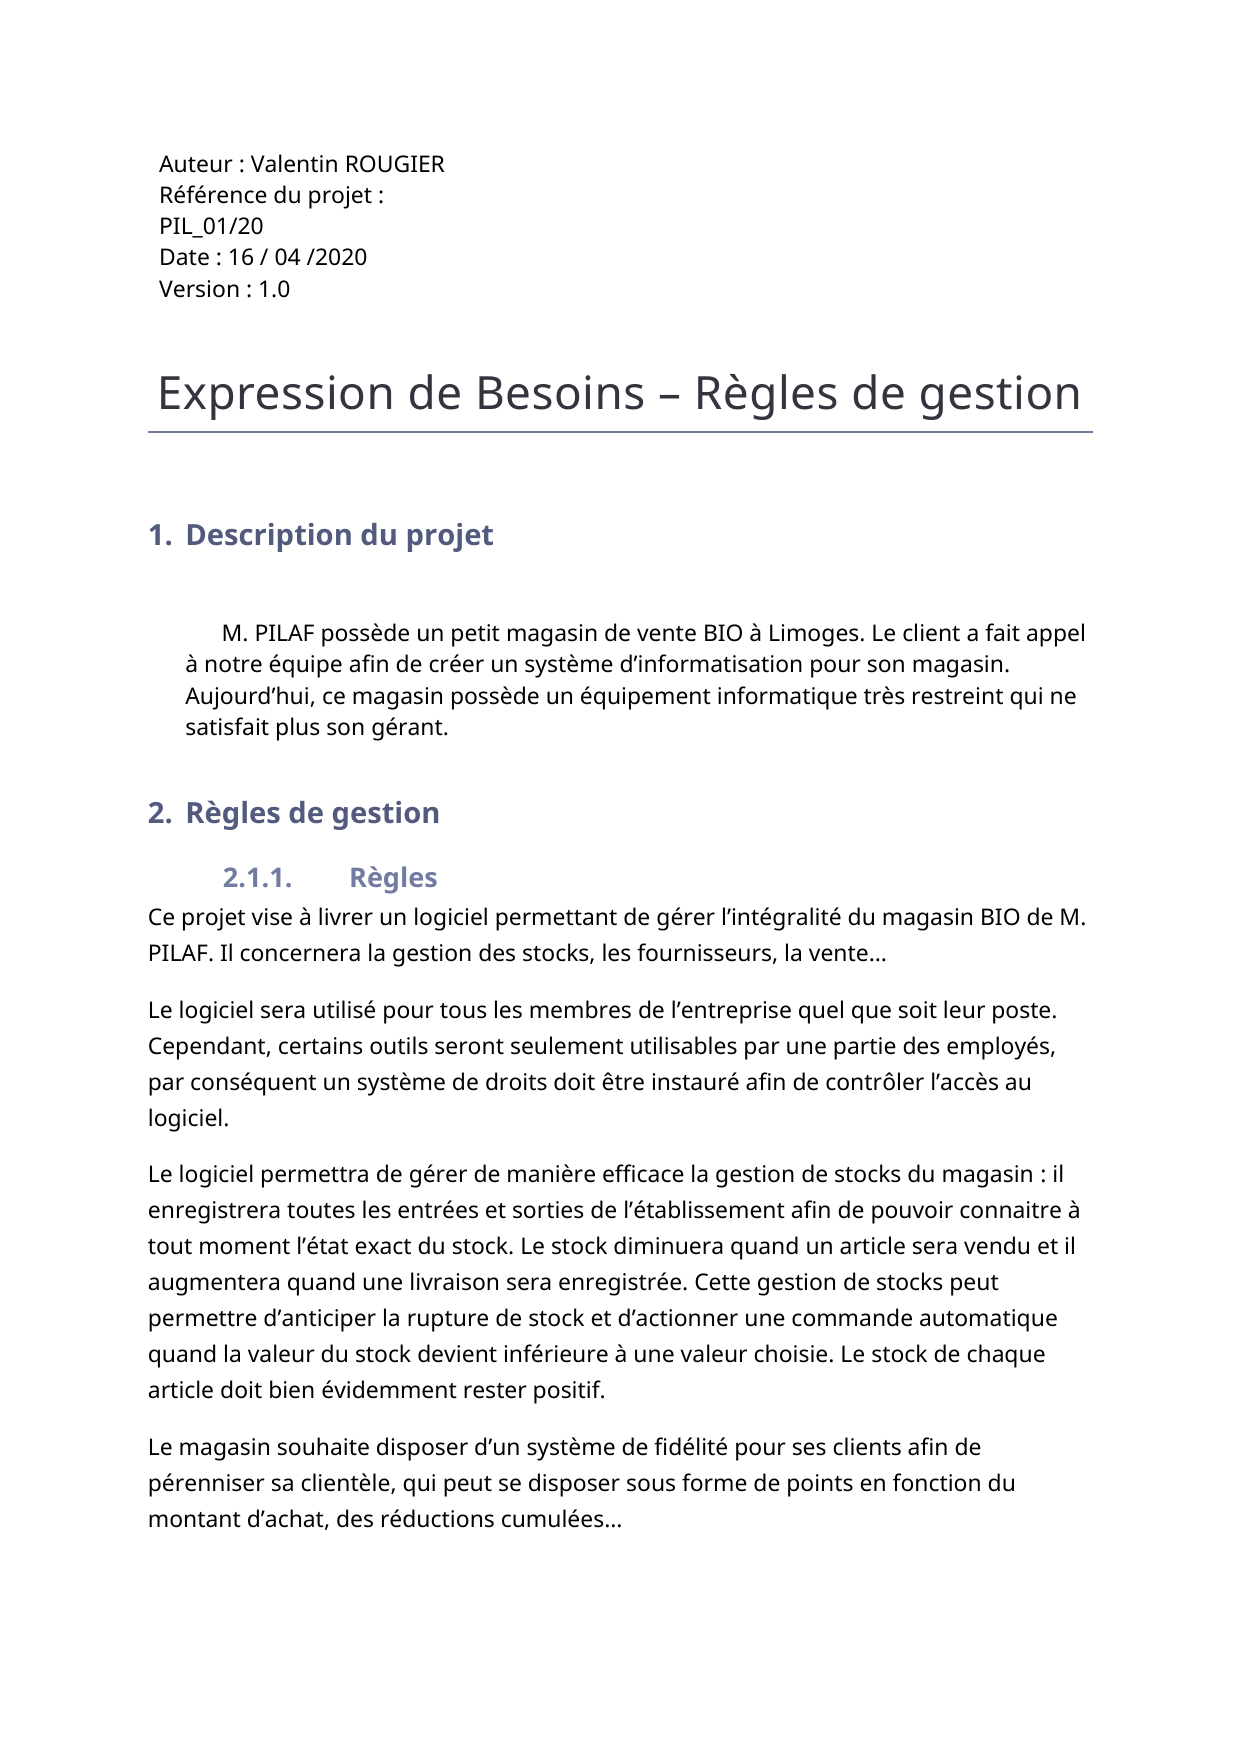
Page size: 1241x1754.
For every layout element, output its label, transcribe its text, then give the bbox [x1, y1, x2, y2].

text Ce projet vise à livrer un logiciel permettant de gérer l’intégralité du magasin BIO de M. PILAF. Il concernera la gestion des stocks, les fournisseurs, la vente… [148, 901, 1093, 968]
text Expression de Besoins – Règles de gestion [148, 361, 1093, 431]
text Le magasin souhaite disposer d’un système de fidélité pour ses clients afin de pérenniser sa clientèle, qui peut se disposer sous forme de points en fonction du montant d’achat, des réductions cumulées… [148, 1431, 1093, 1534]
table_cell Version : 1.0 [148, 273, 484, 304]
text Le logiciel permettra de gérer de manière efficace la gestion de stocks du magasin : il enregistrera toutes les entrées et sorties de l’établissement afin de pouvoir connaitre à tout moment l’état exact du stock. Le stock diminuera quand un article sera vendu et il augmentera quand une livraison sera enregistrée. Cette gestion de stocks peut permettre d’anticiper la rupture de stock et d’actionner une commande automatique quand la valeur du stock devient inférieure à une valeur choisie. Le stock de chaque article doit bien évidemment rester positif. [148, 1158, 1093, 1405]
table_cell [484, 179, 963, 241]
table_cell [484, 273, 963, 304]
table_header Auteur : Valentin ROUGIER [148, 148, 484, 179]
list Règles [223, 858, 1093, 895]
table_cell Date : 16 / 04 /2020 [148, 241, 484, 273]
list Description du projet [148, 515, 1093, 554]
text M. PILAF possède un petit magasin de vente BIO à Limoges. Le client a fait appel à notre équipe afin de créer un système d’informatisation pour son magasin. Aujourd’hui, ce magasin possède un équipement informatique très restreint qui ne satisfait plus son gérant. [185, 617, 1093, 742]
table_cell Référence du projet : PIL_01/20 [148, 179, 484, 241]
list Règles de gestion [148, 792, 1093, 832]
text Le logiciel sera utilisé pour tous les membres de l’entreprise quel que soit leur poste. Cependant, certains outils seront seulement utilisables par une partie des employés, par conséquent un système de droits doit être instauré afin de contrôler l’accès au logiciel. [148, 994, 1093, 1133]
table_header [484, 148, 963, 179]
table_cell [484, 241, 963, 273]
